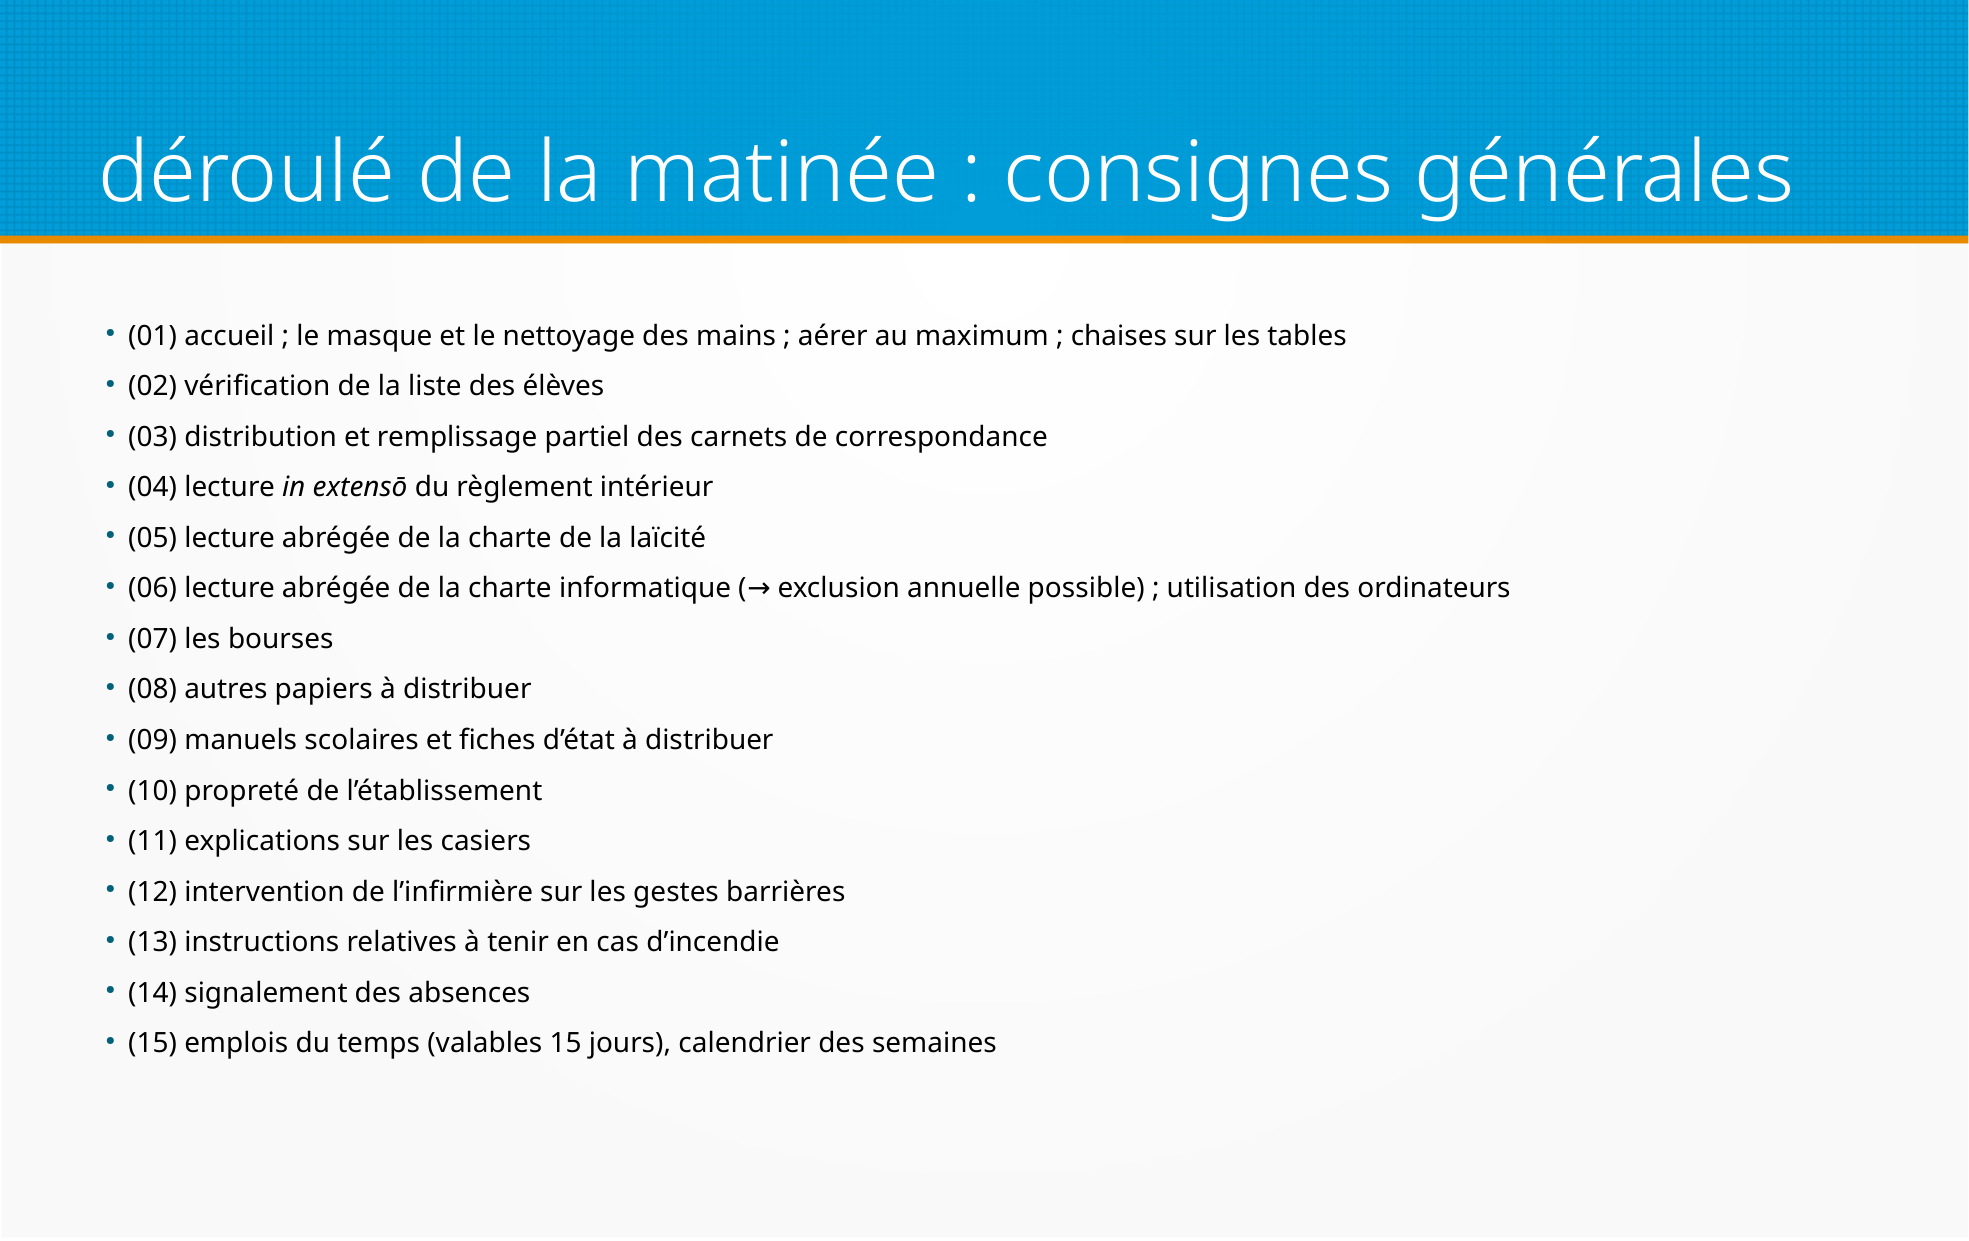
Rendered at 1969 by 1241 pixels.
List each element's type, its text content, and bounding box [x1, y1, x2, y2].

list (01) accueil ; le masque et le nettoyage des mains ; aérer au maximum ; chaises sur les tables (02) vérification de la liste des élèves (03) distribution et remplissage partiel des carnets de correspondance (04) lecture in extensō du règlement intérieur (05) lecture abrégée de la charte de la laïcité (06) lecture abrégée de la charte informatique (→ exclusion annuelle possible) ; utilisation des ordinateurs (07) les bourses (08) autres papiers à distribuer (09) manuels scolaires et fiches d’état à distribuer (10) propreté de l’établissement (11) explications sur les casiers (12) intervention de l’infirmière sur les gestes barrières (13) instructions relatives à tenir en cas d’incendie (14) signalement des absences (15) emplois du temps (valables 15 jours), calendrier des semaines [98, 315, 1861, 1081]
title déroulé de la matinée : consignes générales [98, 19, 1870, 227]
picture [0, 236, 1969, 1241]
